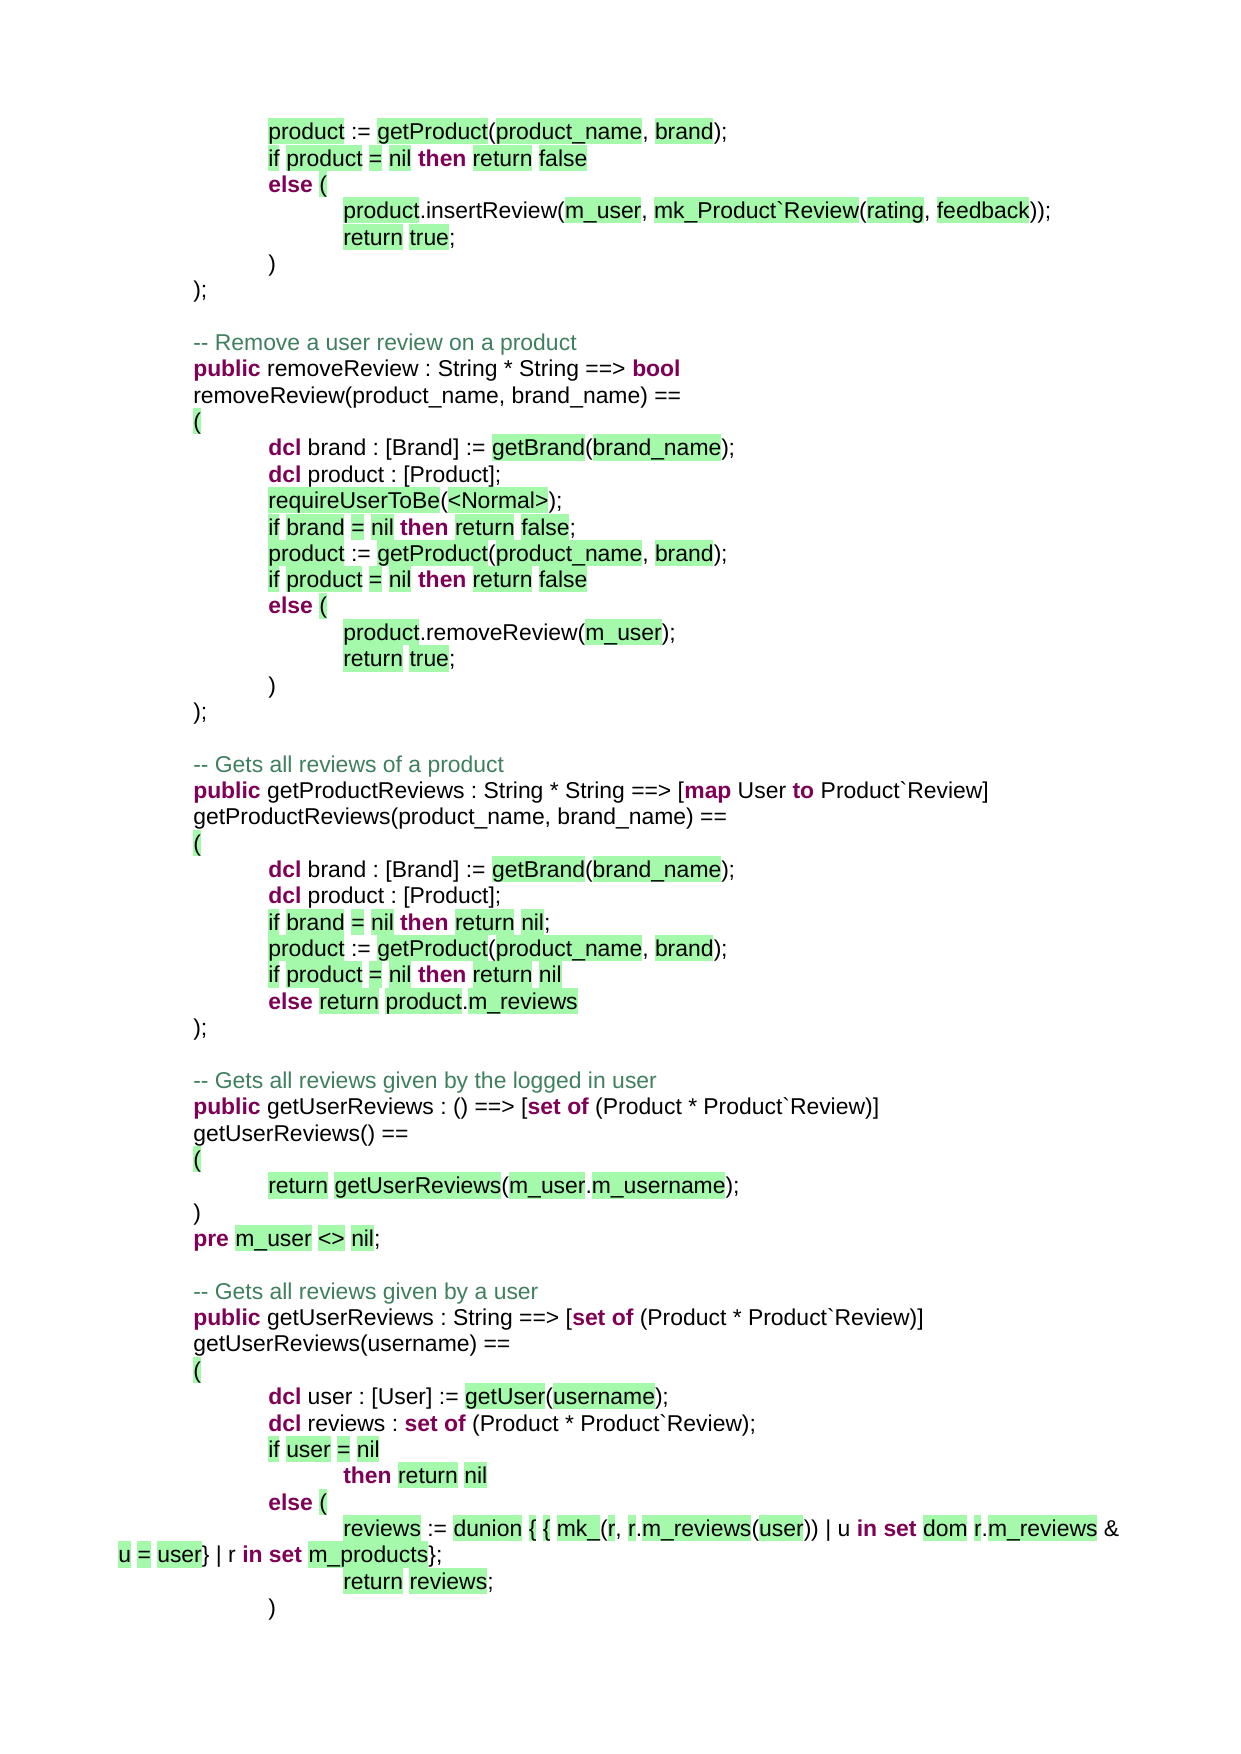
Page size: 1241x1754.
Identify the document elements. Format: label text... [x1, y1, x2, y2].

text dcl product : [Product]; [118, 461, 1122, 487]
text else return product.m_reviews [118, 988, 1122, 1014]
text pre m_user <> nil; [118, 1225, 1122, 1251]
text ( [118, 830, 1122, 856]
text return true; [118, 223, 1122, 250]
text ( [118, 408, 1122, 434]
text then return nil [118, 1462, 1122, 1488]
text dcl reviews : set of (Product * Product`Review); [118, 1409, 1122, 1436]
text product := getProduct(product_name, brand); [118, 935, 1122, 961]
text dcl user : [User] := getUser(username); [118, 1383, 1122, 1409]
text public getUserReviews : () ==> [set of (Product * Product`Review)] [118, 1093, 1122, 1119]
text dcl product : [Product]; [118, 882, 1122, 909]
text removeReview(product_name, brand_name) == [118, 382, 1122, 408]
text ) [118, 672, 1122, 698]
text public removeReview : String * String ==> bool [118, 355, 1122, 382]
text if product = nil then return nil [118, 961, 1122, 988]
text ); [118, 276, 1122, 303]
text ) [118, 1199, 1122, 1225]
text public getProductReviews : String * String ==> [map User to Product`Review] [118, 777, 1122, 803]
text product.insertReview(m_user, mk_Product`Review(rating, feedback)); [118, 197, 1122, 223]
text if product = nil then return false [118, 144, 1122, 171]
text -- Gets all reviews given by the logged in user [118, 1067, 1122, 1093]
text ( [118, 1357, 1122, 1383]
text return true; [118, 645, 1122, 672]
text -- Gets all reviews of a product [118, 751, 1122, 777]
text getProductReviews(product_name, brand_name) == [118, 803, 1122, 830]
text product := getProduct(product_name, brand); [118, 540, 1122, 566]
text dcl brand : [Brand] := getBrand(brand_name); [118, 434, 1122, 461]
text dcl brand : [Brand] := getBrand(brand_name); [118, 856, 1122, 882]
text ) [118, 250, 1122, 276]
text if brand = nil then return nil; [118, 909, 1122, 935]
text else ( [118, 171, 1122, 197]
text ( [118, 1146, 1122, 1172]
text else ( [118, 592, 1122, 619]
text getUserReviews() == [118, 1119, 1122, 1146]
text public getUserReviews : String ==> [set of (Product * Product`Review)] [118, 1304, 1122, 1330]
text product := getProduct(product_name, brand); [118, 118, 1122, 144]
text getUserReviews(username) == [118, 1330, 1122, 1357]
text -- Remove a user review on a product [118, 329, 1122, 355]
text reviews := dunion { { mk_(r, r.m_reviews(user)) | u in set dom r.m_reviews & u = user} | r in set m_products}; [118, 1515, 1122, 1568]
text return getUserReviews(m_user.m_username); [118, 1172, 1122, 1199]
text -- Gets all reviews given by a user [118, 1278, 1122, 1304]
text if user = nil [118, 1436, 1122, 1462]
text product.removeReview(m_user); [118, 619, 1122, 645]
text ); [118, 1014, 1122, 1041]
text requireUserToBe(<Normal>); [118, 487, 1122, 513]
text return reviews; [118, 1568, 1122, 1594]
text if brand = nil then return false; [118, 513, 1122, 540]
text ) [118, 1594, 1122, 1620]
text ); [118, 698, 1122, 724]
text else ( [118, 1488, 1122, 1515]
text if product = nil then return false [118, 566, 1122, 592]
